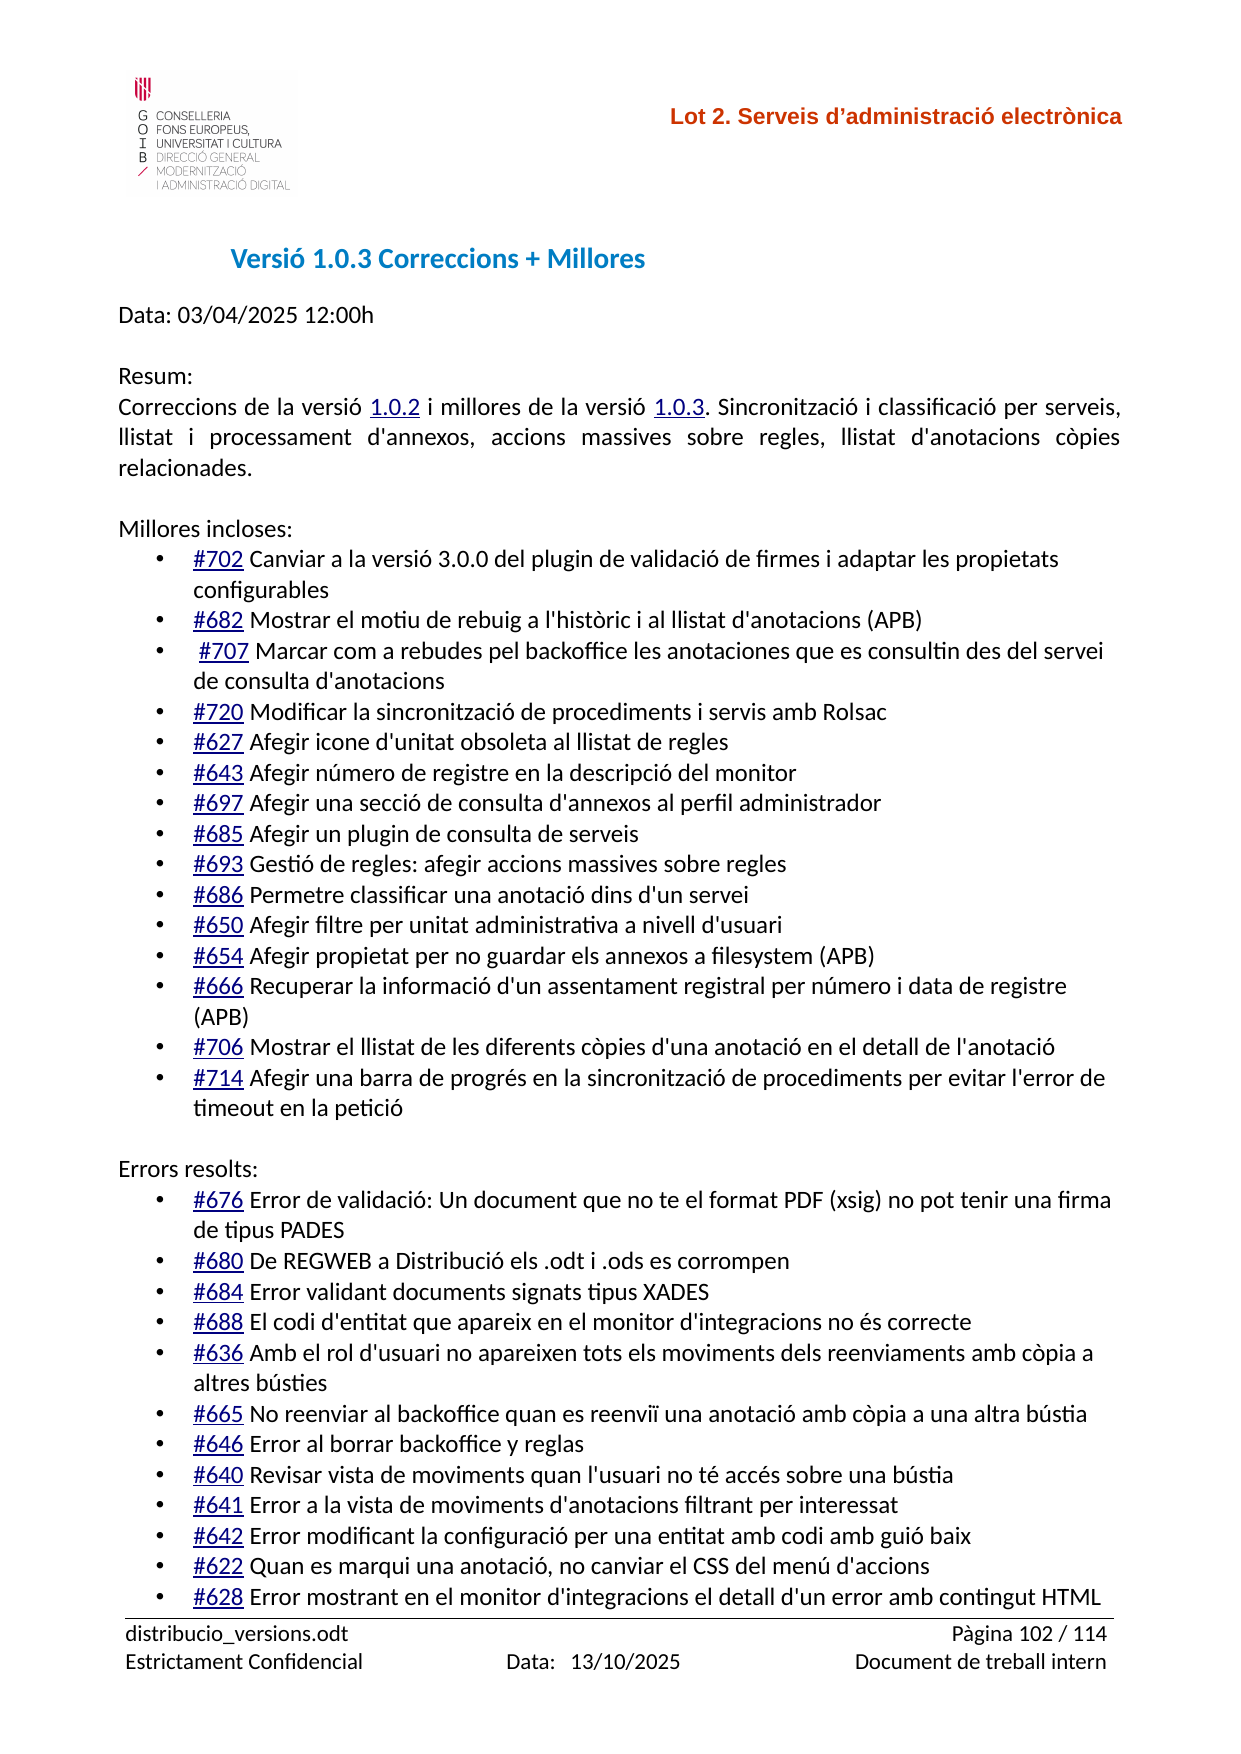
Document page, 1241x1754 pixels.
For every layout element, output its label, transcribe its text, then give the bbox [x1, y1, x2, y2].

picture [126, 70, 299, 197]
list #720 Modificar la sincronització de procediments i servis amb Rolsac [156, 696, 1122, 726]
list #666 Recuperar la informació d'un assentament registral per número i data de registre (APB) [156, 971, 1122, 1032]
list #640 Revisar vista de moviments quan l'usuari no té accés sobre una bústia [156, 1459, 1122, 1489]
subtitle Versió 1.0.3 Correccions + Millores [153, 240, 1122, 275]
list #676 Error de validació: Un document que no te el format PDF (xsig) no pot tenir una firma de tipus PADES [156, 1184, 1122, 1245]
list #654 Afegir propietat per no guardar els annexos a filesystem (APB) [156, 940, 1122, 971]
list #706 Mostrar el llistat de les diferents còpies d'una anotació en el detall de l'anotació [156, 1032, 1122, 1062]
text Resum: [118, 360, 1122, 391]
list #641 Error a la vista de moviments d'anotacions filtrant per interessat [156, 1489, 1122, 1520]
list #688 El codi d'entitat que apareix en el monitor d'integracions no és correcte [156, 1306, 1122, 1337]
text Correccions de la versió 1.0.2 i millores de la versió 1.0.3. Sincronització i classificació per serveis, llistat i processament d'annexos, accions massives sobre regles, llistat d'anotacions còpies relacionades. [118, 391, 1122, 482]
text Errors resolts: [118, 1154, 1122, 1184]
list #650 Afegir filtre per unitat administrativa a nivell d'usuari [156, 909, 1122, 940]
text Millores incloses: [118, 513, 1122, 543]
list #643 Afegir número de registre en la descripció del monitor [156, 757, 1122, 787]
list #702 Canviar a la versió 3.0.0 del plugin de validació de firmes i adaptar les propietats configurables [156, 543, 1122, 604]
text Data: 03/04/2025 12:00h [118, 299, 1122, 329]
list #627 Afegir icone d'unitat obsoleta al llistat de regles [156, 726, 1122, 757]
list #636 Amb el rol d'usuari no apareixen tots els moviments dels reenviaments amb còpia a altres bústies [156, 1337, 1122, 1398]
list #684 Error validant documents signats tipus XADES [156, 1276, 1122, 1306]
list #682 Mostrar el motiu de rebuig a l'històric i al llistat d'anotacions (APB) [156, 604, 1122, 635]
list #642 Error modificant la configuració per una entitat amb codi amb guió baix [156, 1520, 1122, 1550]
list #685 Afegir un plugin de consulta de serveis [156, 818, 1122, 848]
list #665 No reenviar al backoffice quan es reenviï una anotació amb còpia a una altra bústia [156, 1398, 1122, 1428]
list #714 Afegir una barra de progrés en la sincronització de procediments per evitar l'error de timeout en la petició [156, 1062, 1122, 1123]
list #622 Quan es marqui una anotació, no canviar el CSS del menú d'accions [156, 1550, 1122, 1581]
list #697 Afegir una secció de consulta d'annexos al perfil administrador [156, 787, 1122, 818]
list #686 Permetre classificar una anotació dins d'un servei [156, 879, 1122, 909]
list #707 Marcar com a rebudes pel backoffice les anotaciones que es consultin des del servei de consulta d'anotacions [156, 635, 1122, 696]
list #680 De REGWEB a Distribució els .odt i .ods es corrompen [156, 1245, 1122, 1276]
list #628 Error mostrant en el monitor d'integracions el detall d'un error amb contingut HTML [156, 1581, 1122, 1611]
list #693 Gestió de regles: afegir accions massives sobre regles [156, 848, 1122, 879]
list #646 Error al borrar backoffice y reglas [156, 1428, 1122, 1459]
